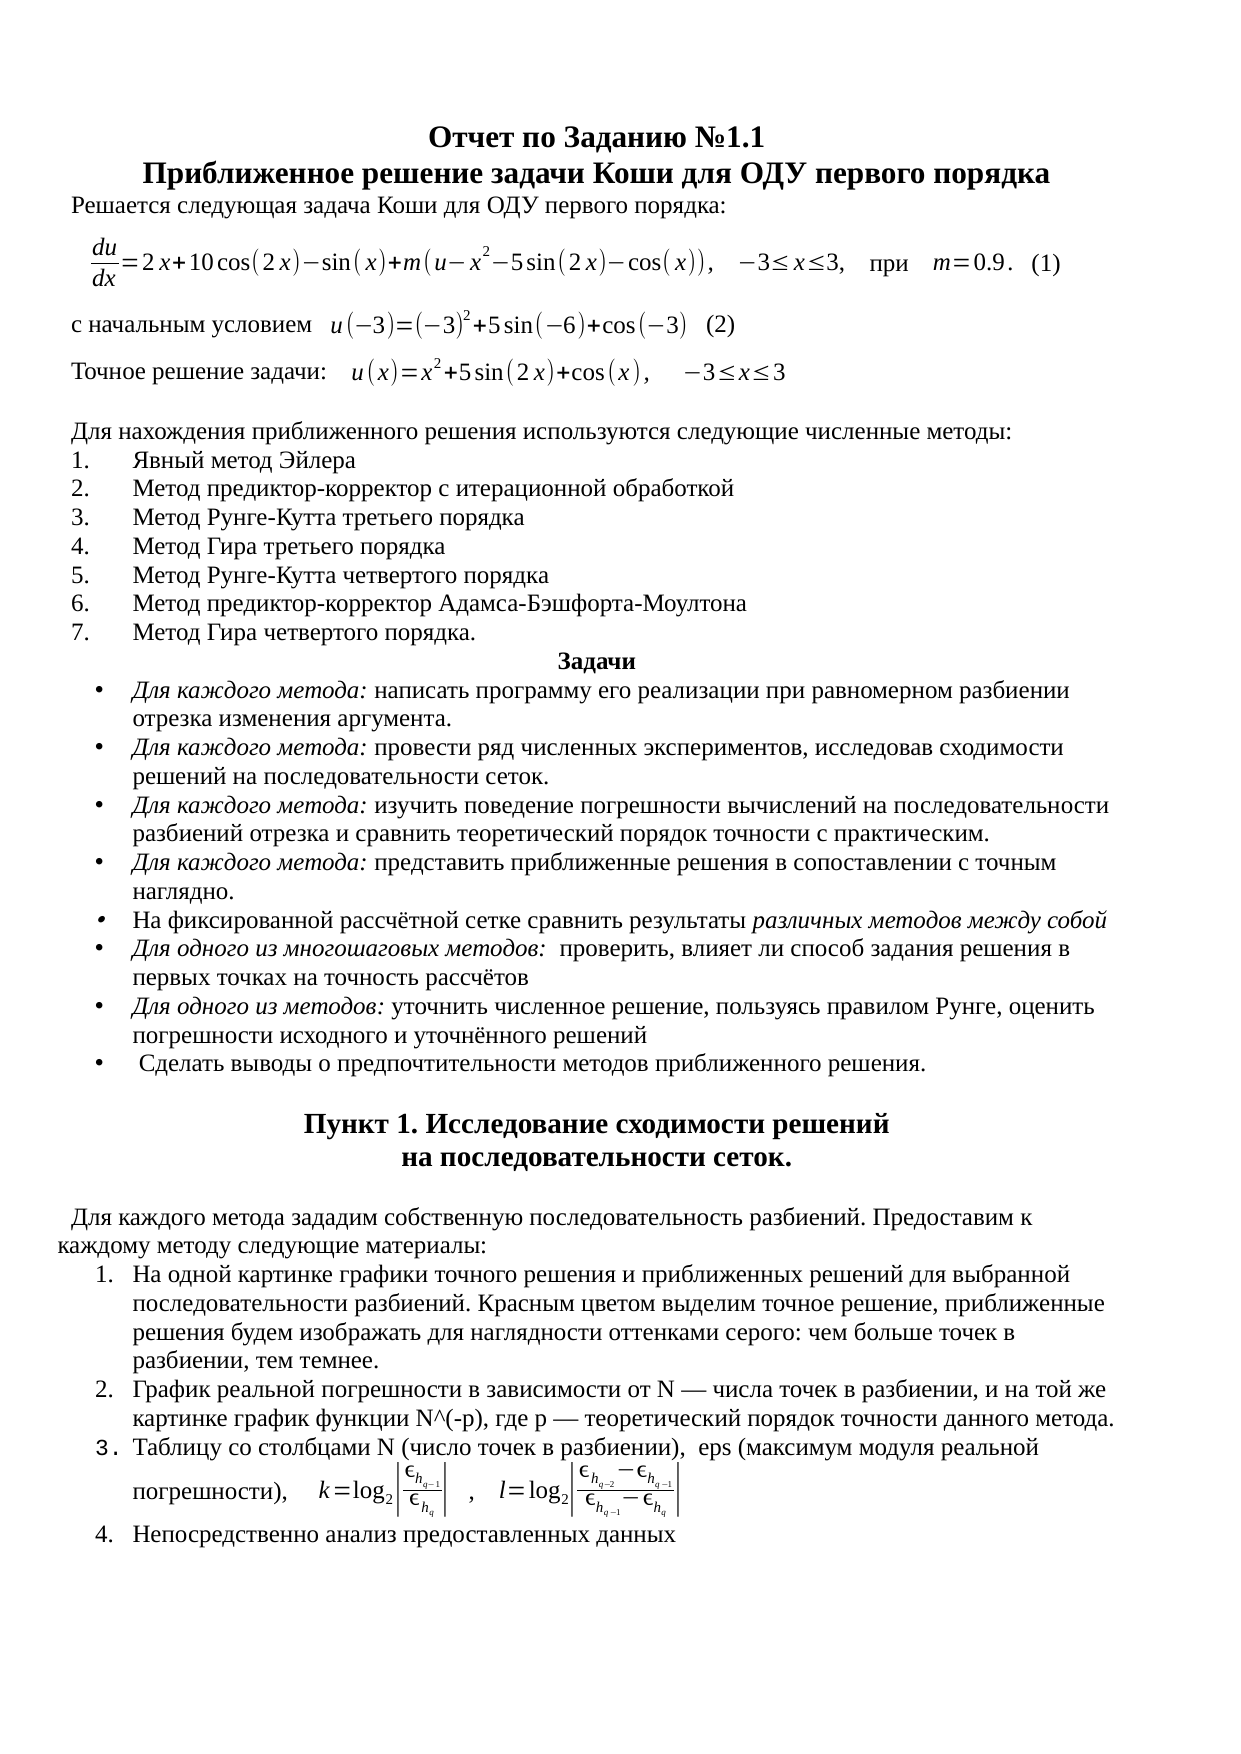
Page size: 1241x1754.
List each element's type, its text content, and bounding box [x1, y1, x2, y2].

text Точное решение задачи: [57, 354, 1122, 387]
text Приближенное решение задачи Коши для ОДУ первого порядка [57, 154, 1122, 190]
text Для каждого метода зададим собственную последовательность разбиений. Предоставим к каждому методу следующие материалы: [57, 1202, 1122, 1259]
list Таблицу со столбцами N (число точек в разбиении), eps (максимум модуля реальной погрешности), , [95, 1432, 1122, 1519]
text на последовательности сеток. [57, 1139, 1122, 1173]
list Непосредственно анализ предоставленных данных [95, 1519, 1122, 1548]
list Для одного из многошаговых методов: проверить, влияет ли способ задания решения в первых точках на точность рассчётов [95, 933, 1122, 991]
list График реальной погрешности в зависимости от N — числа точек в разбиении, и на той же картинке график функции N^(-p), где p — теоретический порядок точности данного метода. [95, 1374, 1122, 1432]
text Для нахождения приближенного решения используются следующие численные методы: [57, 416, 1122, 445]
list Для каждого метода: провести ряд численных экспериментов, исследовав сходимости решений на последовательности сеток. [95, 732, 1122, 790]
list Явный метод Эйлера [57, 445, 1122, 473]
list Метод предиктор-корректор с итерационной обработкой [57, 473, 1122, 502]
list Метод Рунге-Кутта четвертого порядка [57, 560, 1122, 588]
list Метод предиктор-корректор Адамса-Бэшфорта-Моултона [57, 588, 1122, 617]
list Метод Рунге-Кутта третьего порядка [57, 502, 1122, 531]
text Пункт 1. Исследование сходимости решений [57, 1106, 1122, 1139]
text Решается следующая задача Коши для ОДУ первого порядка: [57, 190, 1122, 219]
list Метод Гира третьего порядка [57, 531, 1122, 560]
list На фиксированной рассчётной сетке сравнить результаты различных методов между собой [95, 905, 1122, 933]
list Метод Гира четвертого порядка. [57, 617, 1122, 646]
list Для каждого метода: изучить поведение погрешности вычислений на последовательности разбиений отрезка и сравнить теоретический порядок точности с практическим. [95, 790, 1122, 847]
text при (1) [57, 233, 1122, 292]
list Для каждого метода: представить приближенные решения в сопоставлении с точным наглядно. [95, 847, 1122, 905]
list Сделать выводы о предпочтительности методов приближенного решения. [95, 1048, 1122, 1077]
list На одной картинке графики точного решения и приближенных решений для выбранной последовательности разбиений. Красным цветом выделим точное решение, приближенные решения будем изображать для наглядности оттенками серого: чем больше точек в разбиении, тем темнее. [95, 1259, 1122, 1374]
list Для каждого метода: написать программу его реализации при равномерном разбиении отрезка изменения аргумента. [95, 675, 1122, 732]
list Для одного из методов: уточнить численное решение, пользуясь правилом Рунге, оценить погрешности исходного и уточнённого решений [95, 991, 1122, 1048]
text c начальным условием(2) [57, 307, 1122, 340]
text Отчет по Заданию №1.1 [57, 118, 1122, 154]
text Задачи [57, 646, 1122, 675]
